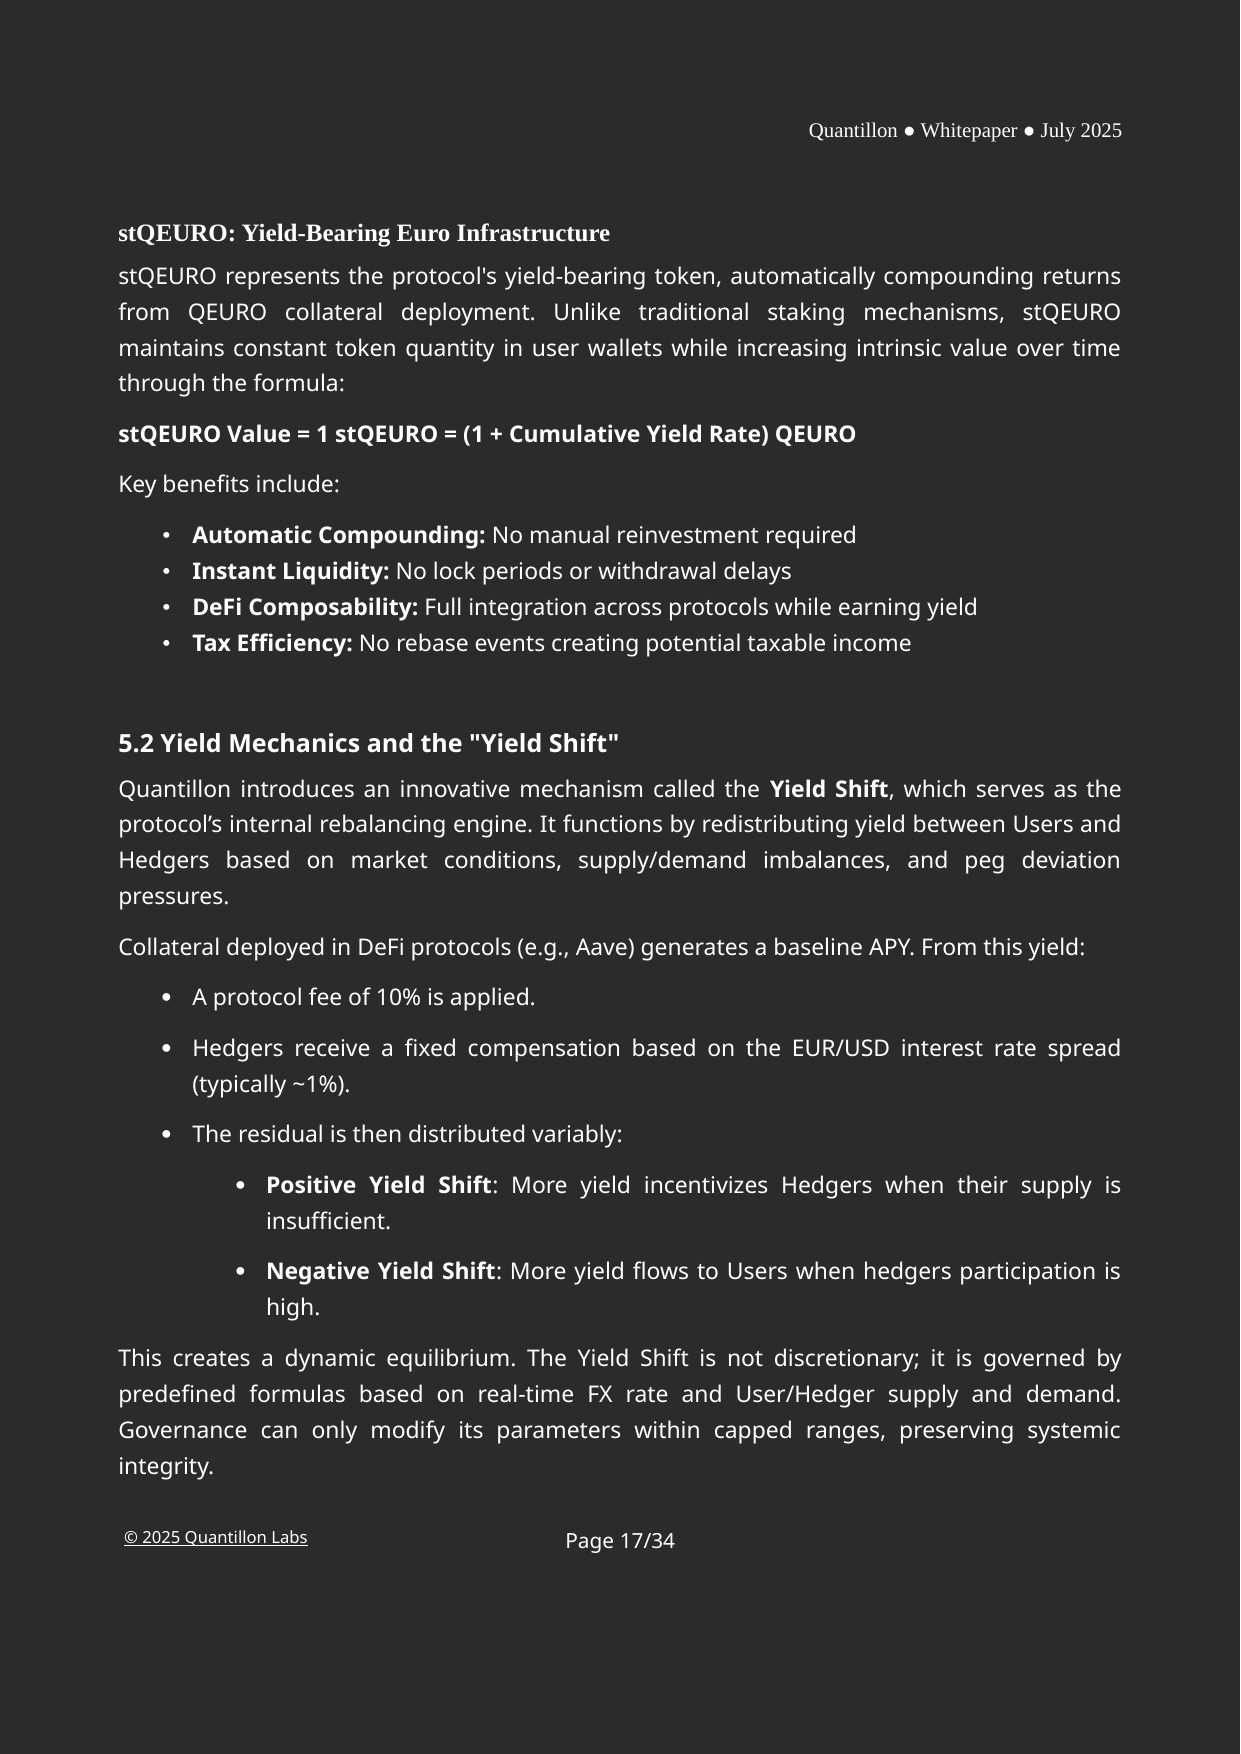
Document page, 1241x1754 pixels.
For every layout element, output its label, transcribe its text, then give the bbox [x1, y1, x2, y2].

text Key benefits include: [118, 468, 1122, 500]
list DeFi Composability: Full integration across protocols while earning yield [162, 591, 1122, 622]
list A protocol fee of 10% is applied. [162, 981, 1122, 1013]
text stQEURO Value = 1 stQEURO = (1 + Cumulative Yield Rate) QEURO [118, 418, 1122, 449]
list The residual is then distributed variably: [162, 1118, 1122, 1149]
subtitle stQEURO: Yield-Bearing Euro Infrastructure [118, 218, 1122, 247]
list Automatic Compounding: No manual reinvestment required [162, 519, 1122, 550]
text Collateral deployed in DeFi protocols (e.g., Aave) generates a baseline APY. From this yield: [118, 931, 1122, 962]
list Hedgers receive a fixed compensation based on the EUR/USD interest rate spread (typically ~1%). [162, 1032, 1122, 1099]
text stQEURO represents the protocol's yield-bearing token, automatically compounding returns from QEURO collateral deployment. Unlike traditional staking mechanisms, stQEURO maintains constant token quantity in user wallets while increasing intrinsic value over time through the formula: [118, 259, 1122, 399]
text This creates a dynamic equilibrium. The Yield Shift is not discretionary; it is governed by predefined formulas based on real-time FX rate and User/Hedger supply and demand. Governance can only modify its parameters within capped ranges, preserving systemic integrity. [118, 1342, 1122, 1481]
subtitle 5.2 Yield Mechanics and the "Yield Shift" [118, 726, 1122, 760]
list Tax Efficiency: No rebase events creating potential taxable income [162, 627, 1122, 658]
list Positive Yield Shift: More yield incentivizes Hedgers when their supply is insufficient. [236, 1169, 1122, 1236]
text Quantillon introduces an innovative mechanism called the Yield Shift, which serves as the protocol’s internal rebalancing engine. It functions by redistributing yield between Users and Hedgers based on market conditions, supply/demand imbalances, and peg deviation pressures. [118, 772, 1122, 912]
list Negative Yield Shift: More yield flows to Users when hedgers participation is high. [236, 1255, 1122, 1322]
list Instant Liquidity: No lock periods or withdrawal delays [162, 555, 1122, 586]
